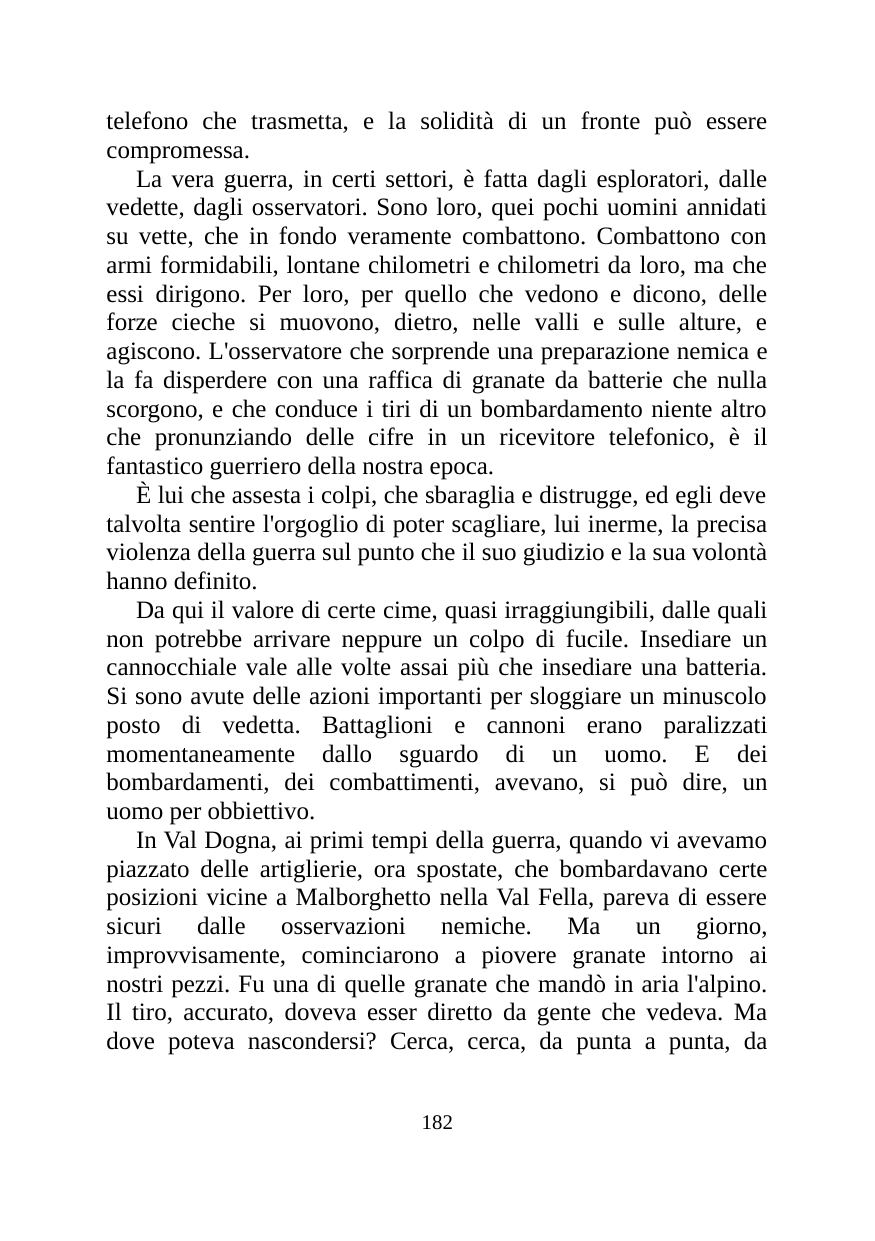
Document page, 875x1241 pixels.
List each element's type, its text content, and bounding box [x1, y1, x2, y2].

text telefono che trasmetta, e la solidità di un fronte può essere compromessa. [106, 106, 768, 164]
text Da qui il valore di certe cime, quasi irraggiungibili, dalle quali non potrebbe arrivare neppure un colpo di fucile. Insediare un cannocchiale vale alle volte assai più che insediare una batteria. Si sono avute delle azioni importanti per sloggiare un minuscolo posto di vedetta. Battaglioni e cannoni erano paralizzati momentaneamente dallo sguardo di un uomo. E dei bombardamenti, dei combattimenti, avevano, si può dire, un uomo per obbiettivo. [106, 595, 768, 825]
text La vera guerra, in certi settori, è fatta dagli esploratori, dalle vedette, dagli osservatori. Sono loro, quei pochi uomini annidati su vette, che in fondo veramente combattono. Combattono con armi formidabili, lontane chilometri e chilometri da loro, ma che essi dirigono. Per loro, per quello che vedono e dicono, delle forze cieche si muovono, dietro, nelle valli e sulle alture, e agiscono. L'osservatore che sorprende una preparazione nemica e la fa disperdere con una raffica di granate da batterie che nulla scorgono, e che conduce i tiri di un bombardamento niente altro che pronunziando delle cifre in un ricevitore telefonico, è il fantastico guerriero della nostra epoca. [106, 164, 768, 480]
text È lui che assesta i colpi, che sbaraglia e distrugge, ed egli deve talvolta sentire l'orgoglio di poter scagliare, lui inerme, la precisa violenza della guerra sul punto che il suo giudizio e la sua volontà hanno definito. [106, 480, 768, 595]
text In Val Dogna, ai primi tempi della guerra, quando vi avevamo piazzato delle artiglierie, ora spostate, che bombardavano certe posizioni vicine a Malborghetto nella Val Fella, pareva di essere sicuri dalle osservazioni nemiche. Ma un giorno, improvvisamente, cominciarono a piovere granate intorno ai nostri pezzi. Fu una di quelle granate che mandò in aria l'alpino. Il tiro, accurato, doveva esser diretto da gente che vedeva. Ma dove poteva nascondersi? Cerca, cerca, da punta a punta, da [106, 825, 768, 1055]
